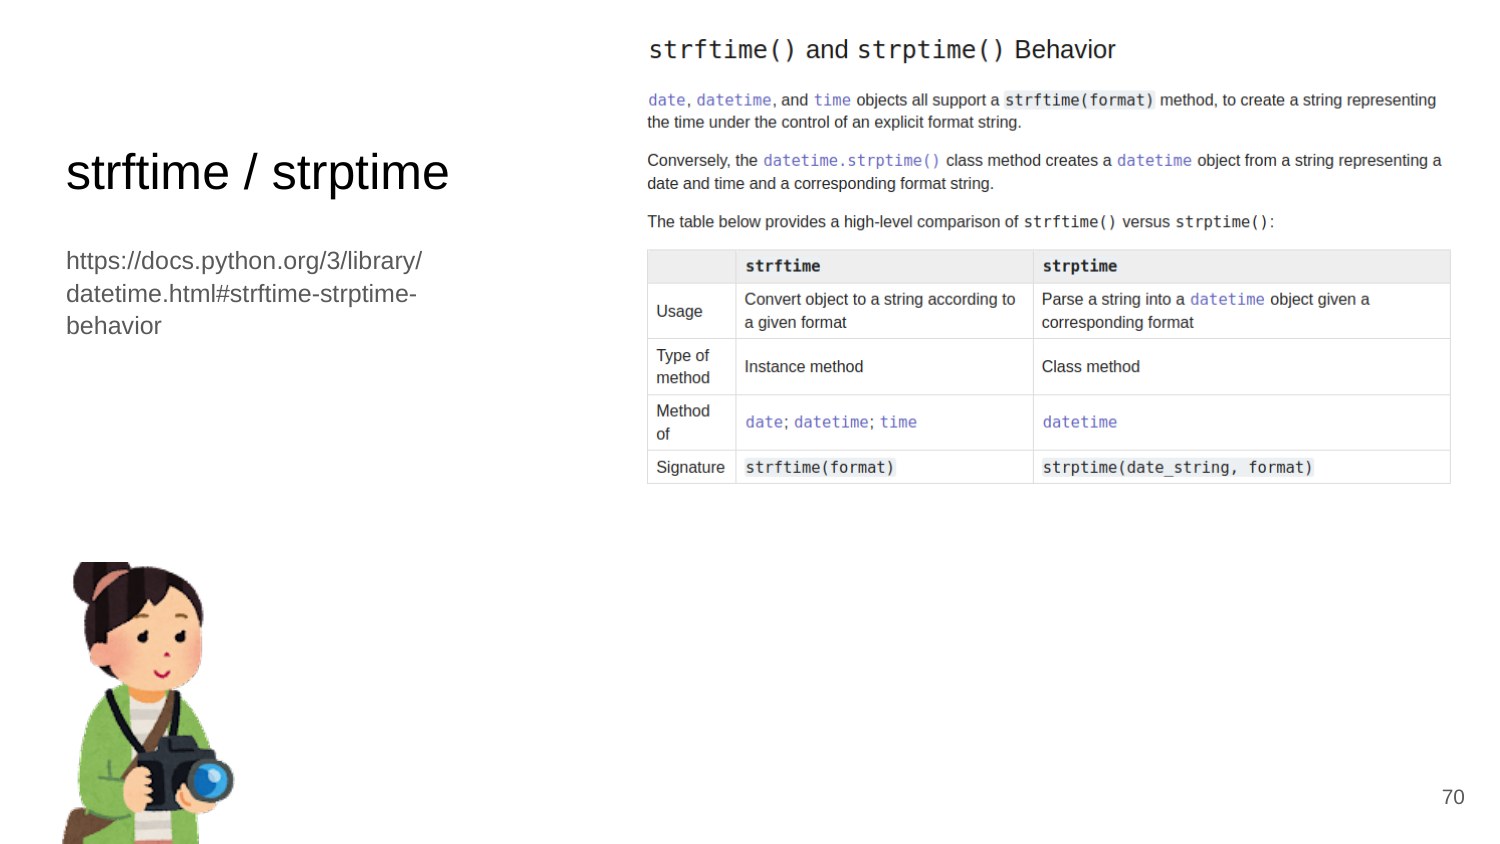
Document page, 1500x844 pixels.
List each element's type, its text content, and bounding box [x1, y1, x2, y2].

list https://docs.python.org/3/library/datetime.html#strftime-strptime-behavior [51, 227, 512, 750]
title strftime / strptime [51, 91, 512, 216]
picture [0, 562, 282, 844]
slide_number [1389, 764, 1480, 830]
picture [638, 24, 1475, 500]
